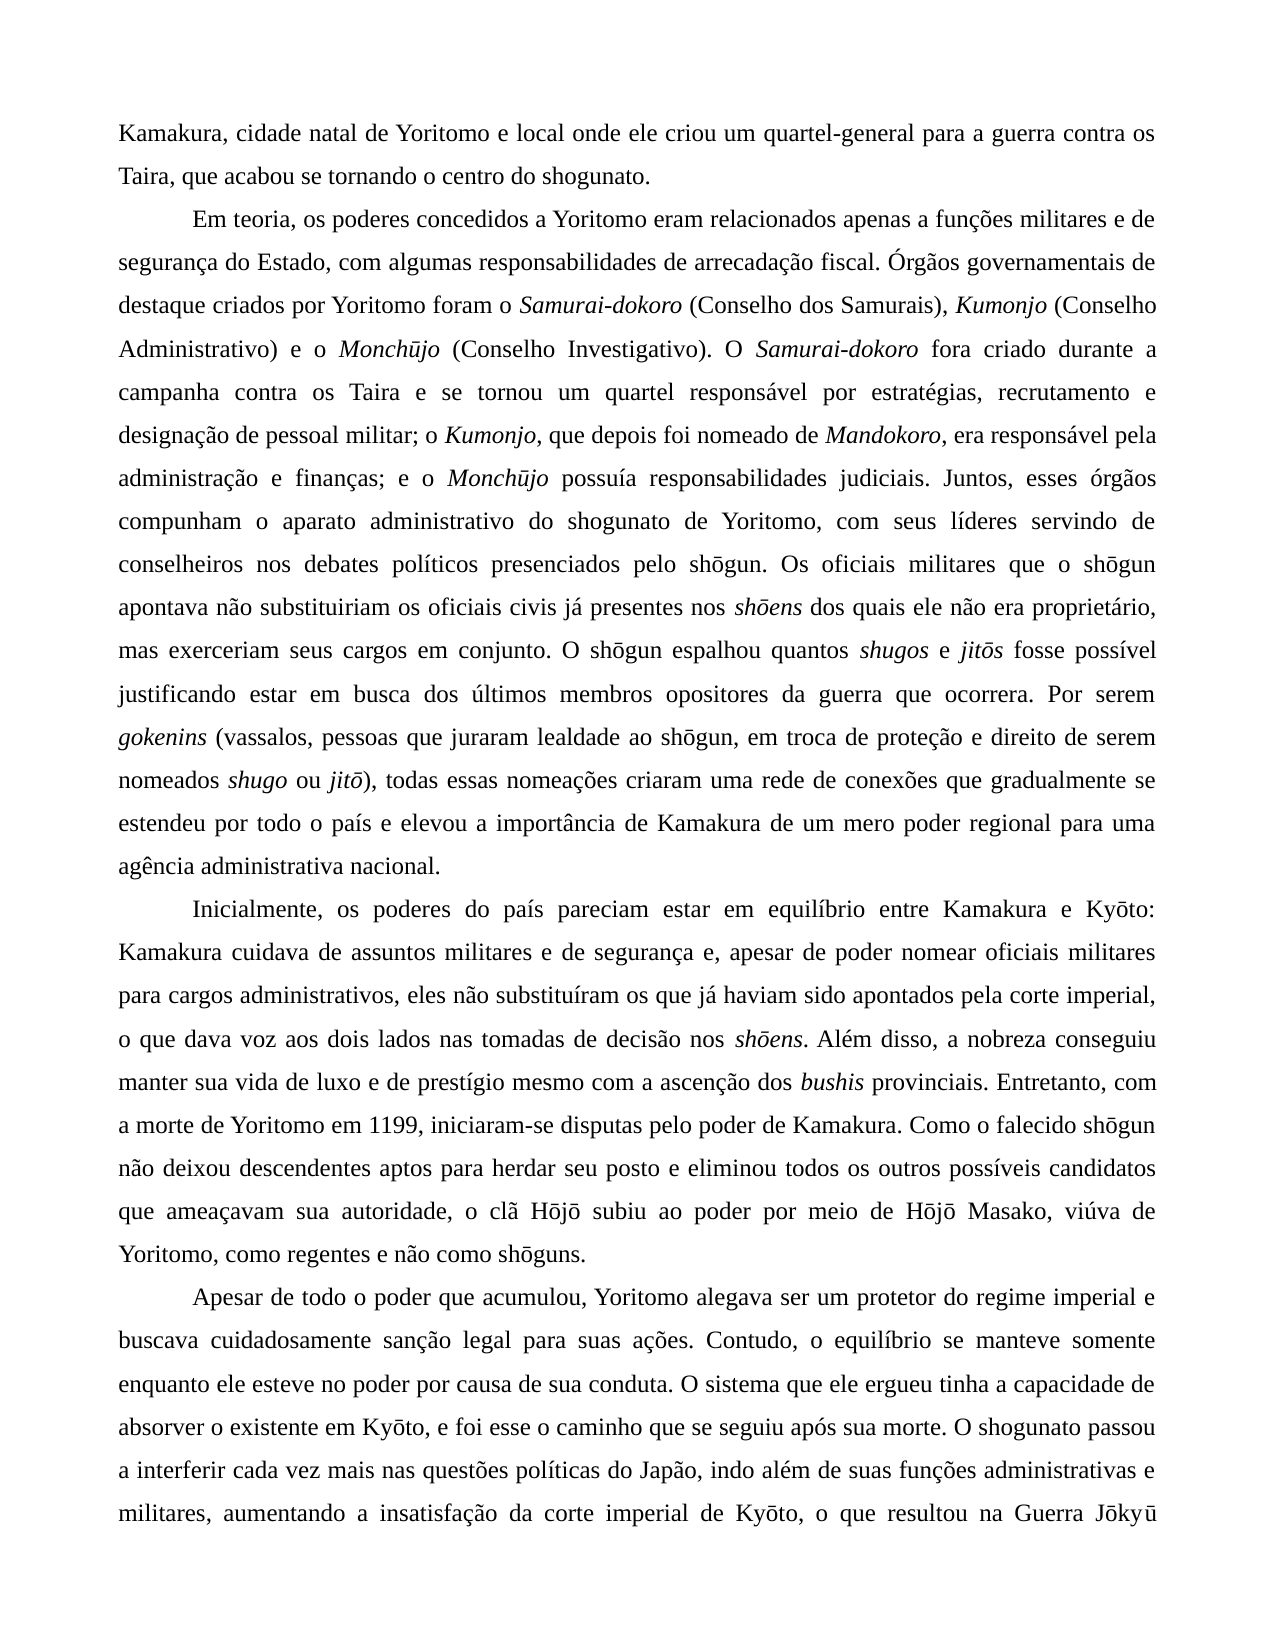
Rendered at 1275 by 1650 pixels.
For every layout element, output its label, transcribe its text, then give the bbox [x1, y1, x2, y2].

text Kamakura, cidade natal de Yoritomo e local onde ele criou um quartel-general para a guerra contra os Taira, que acabou se tornando o centro do shogunato. [118, 118, 1157, 190]
text Em teoria, os poderes concedidos a Yoritomo eram relacionados apenas a funções militares e de segurança do Estado, com algumas responsabilidades de arrecadação fiscal. Órgãos governamentais de destaque criados por Yoritomo foram o Samurai-dokoro (Conselho dos Samurais), Kumonjo (Conselho Administrativo) e o Monchūjo (Conselho Investigativo). O Samurai-dokoro fora criado durante a campanha contra os Taira e se tornou um quartel responsável por estratégias, recrutamento e designação de pessoal militar; o Kumonjo, que depois foi nomeado de Mandokoro, era responsável pela administração e finanças; e o Monchūjo possuía responsabilidades judiciais. Juntos, esses órgãos compunham o aparato administrativo do shogunato de Yoritomo, com seus líderes servindo de conselheiros nos debates políticos presenciados pelo shōgun. Os oficiais militares que o shōgun apontava não substituiriam os oficiais civis já presentes nos shōens dos quais ele não era proprietário, mas exerceriam seus cargos em conjunto. O shōgun espalhou quantos shugos e jitōs fosse possível justificando estar em busca dos últimos membros opositores da guerra que ocorrera. Por serem gokenins (vassalos, pessoas que juraram lealdade ao shōgun, em troca de proteção e direito de serem nomeados shugo ou jitō), todas essas nomeações criaram uma rede de conexões que gradualmente se estendeu por todo o país e elevou a importância de Kamakura de um mero poder regional para uma agência administrativa nacional. [118, 204, 1157, 880]
text Apesar de todo o poder que acumulou, Yoritomo alegava ser um protetor do regime imperial e buscava cuidadosamente sanção legal para suas ações. Contudo, o equilíbrio se manteve somente enquanto ele esteve no poder por causa de sua conduta. O sistema que ele ergueu tinha a capacidade de absorver o existente em Kyōto, e foi esse o caminho que se seguiu após sua morte. O shogunato passou a interferir cada vez mais nas questões políticas do Japão, indo além de suas funções administrativas e militares, aumentando a insatisfação da corte imperial de Kyōto, o que resultou na Guerra Jōkyū [118, 1282, 1157, 1527]
text Inicialmente, os poderes do país pareciam estar em equilíbrio entre Kamakura e Kyōto: Kamakura cuidava de assuntos militares e de segurança e, apesar de poder nomear oficiais militares para cargos administrativos, eles não substituíram os que já haviam sido apontados pela corte imperial, o que dava voz aos dois lados nas tomadas de decisão nos shōens. Além disso, a nobreza conseguiu manter sua vida de luxo e de prestígio mesmo com a ascenção dos bushis provinciais. Entretanto, com a morte de Yoritomo em 1199, iniciaram-se disputas pelo poder de Kamakura. Como o falecido shōgun não deixou descendentes aptos para herdar seu posto e eliminou todos os outros possíveis candidatos que ameaçavam sua autoridade, o clã Hōjō subiu ao poder por meio de Hōjō Masako, viúva de Yoritomo, como regentes e não como shōguns. [118, 894, 1157, 1268]
